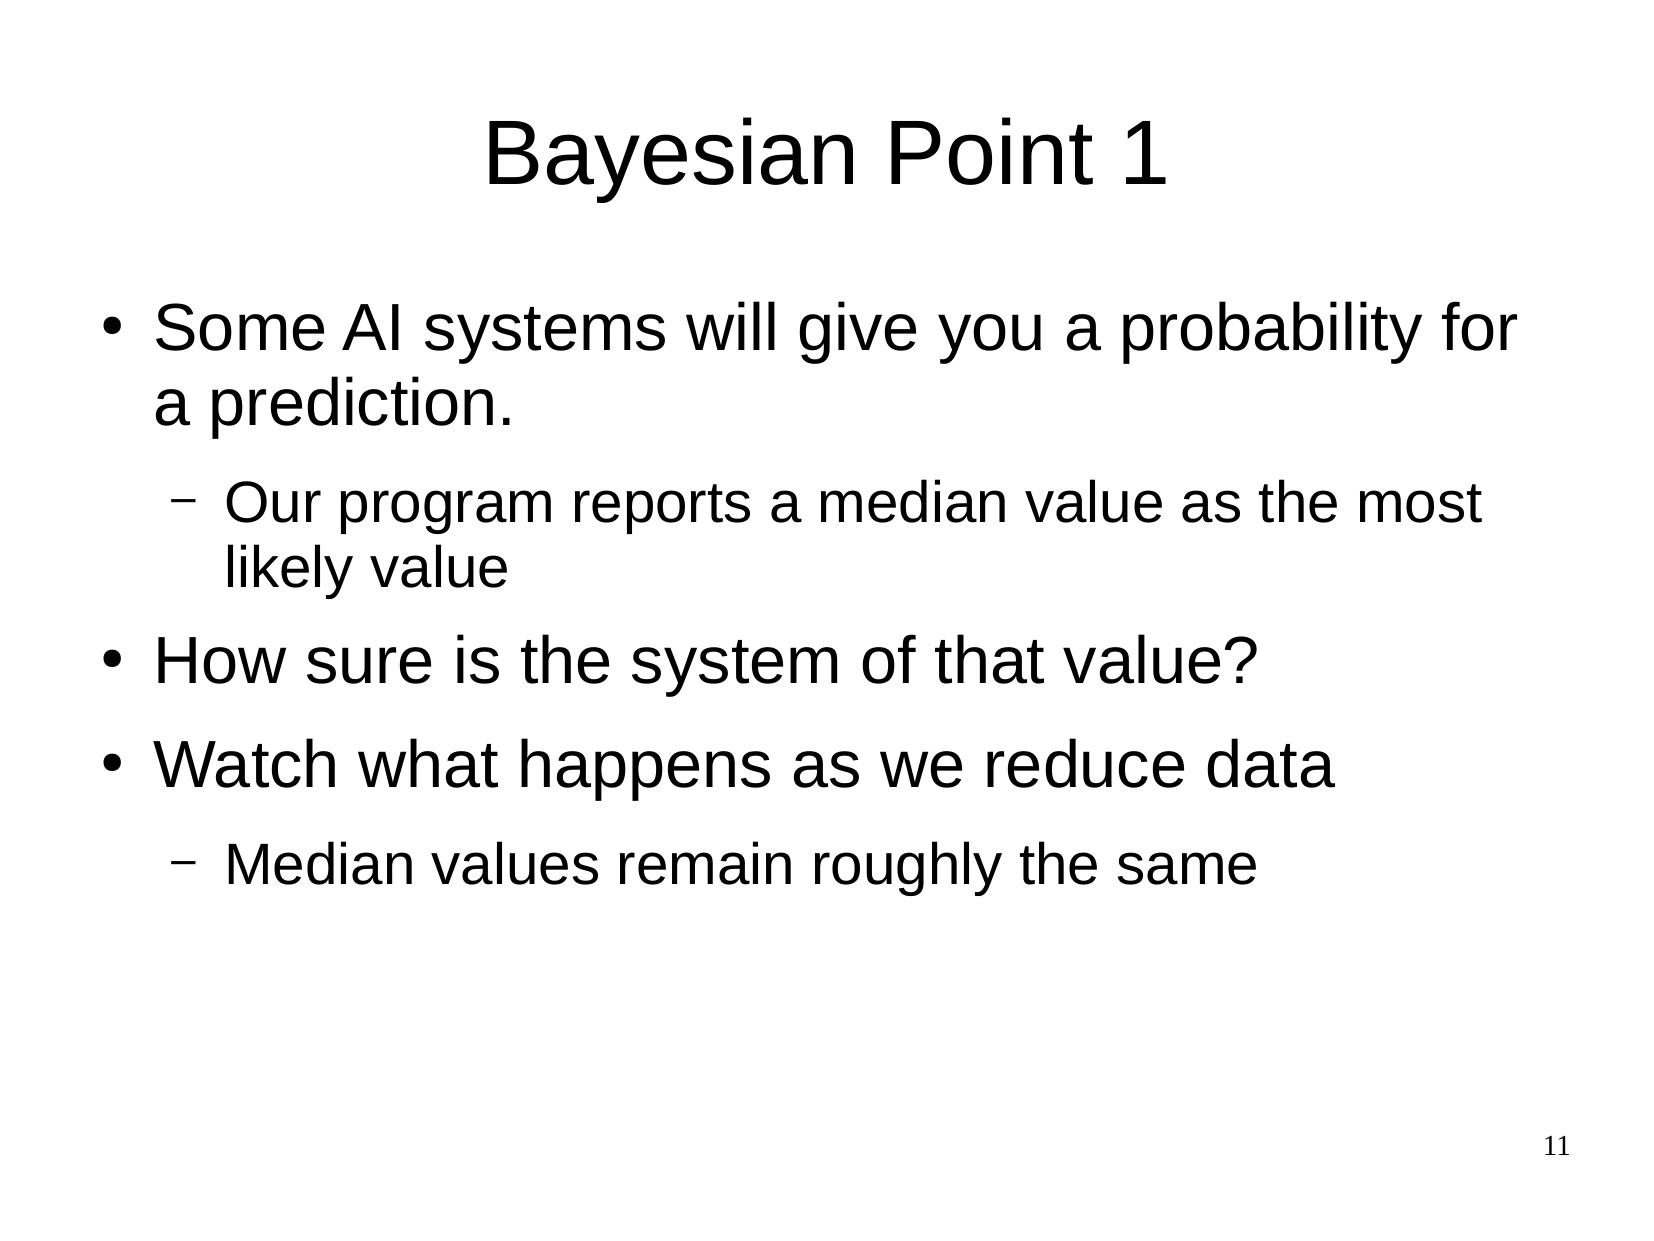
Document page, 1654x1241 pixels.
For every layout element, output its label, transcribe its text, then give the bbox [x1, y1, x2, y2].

list Some AI systems will give you a probability for a prediction. Our program reports a median value as the most likely value How sure is the system of that value? Watch what happens as we reduce data Median values remain roughly the same [82, 290, 1571, 1109]
title Bayesian Point 1 [82, 49, 1571, 257]
